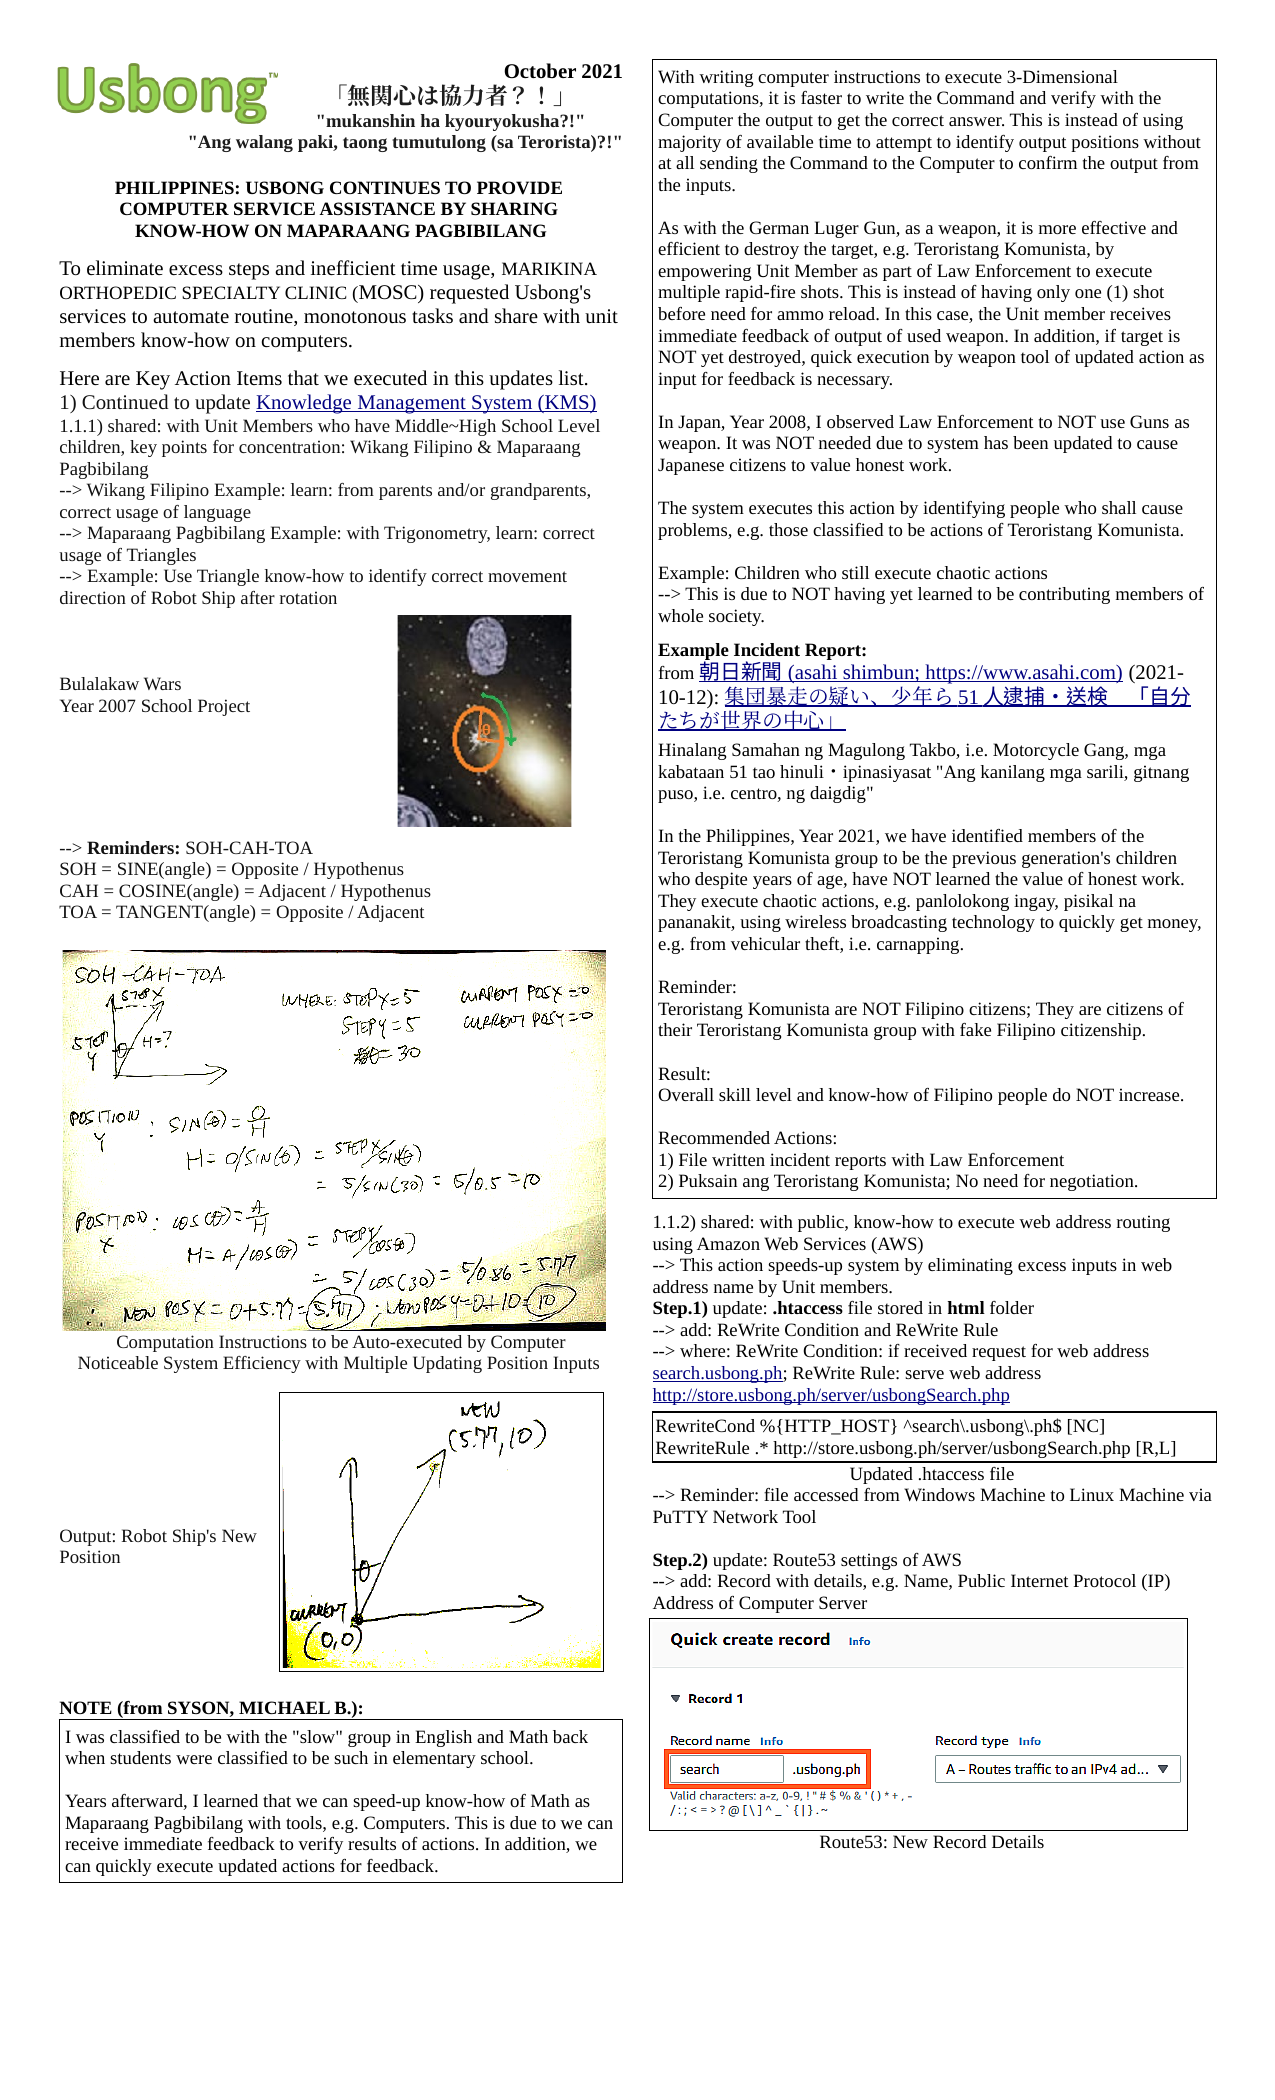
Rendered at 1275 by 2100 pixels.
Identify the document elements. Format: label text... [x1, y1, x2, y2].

text 1) Continued to update Knowledge Management System (KMS) [59, 390, 623, 414]
subtitle --> Reminders: SOH-CAH-TOA SOH = SINE(angle) = Opposite / Hypothenus CAH = COSINE(angle) = Adjacent / Hypothenus TOA = TANGENT(angle) = Opposite / Adjacent [59, 837, 623, 923]
text October 2021 [59, 59, 623, 83]
text KNOW-HOW ON MAPARAANG PAGBIBILANG [59, 220, 623, 241]
text Output: Robot Ship's New Position [59, 1525, 279, 1568]
text Step.2) update: Route53 settings of AWS [652, 1549, 1216, 1570]
text --> add: Record with details, e.g. Name, Public Internet Protocol (IP) Address of Computer Server [652, 1570, 1216, 1613]
text PHILIPPINES: USBONG CONTINU​ES TO PROVIDE [59, 177, 623, 198]
text [572, 673, 623, 695]
text Bulalakaw Wars [59, 673, 397, 695]
picture [57, 63, 278, 124]
text Updated .htaccess file [652, 1463, 1216, 1484]
table_header RewriteCond %{HTTP_HOST} ^search\.usbong\.ph$ [NC] RewriteRule .* http://store.usbong.ph/server/usbongSearch.php [R,L] [653, 1413, 1216, 1461]
text NOTE (from SYSON, MICHAEL B.): [59, 1697, 623, 1719]
text --> Reminder: file accessed from Windows Machine to Linux Machine via PuTTY Network Tool [652, 1484, 1216, 1527]
table_header I was classified to be with the "slow" group in English and Math back when students were classified to be such in elementary school. Years afterward, I learned that we can speed-up know-how of Math as Maparaang Pagbibilang with tools, e.g. Computers. This is due to we can receive immediate feedback to verify results of actions. In addition, we can quickly execute updated actions for feedback. [60, 1720, 622, 1882]
text [572, 695, 623, 716]
text COMPUTER SERVICE ASSISTANCE BY SHARING [59, 198, 623, 220]
text --> Maparaang Pagbibilang Example: with Trigonometry, learn: correct usage of Triangles [59, 522, 623, 565]
text To eliminate excess steps and inefficient time usage, MARIKINA ORTHOPEDIC SPECIALTY CLINIC (MOSC) requested Usbong's services to automate routine, monotonous tasks and share with unit members know-how on computers. [59, 256, 623, 352]
subtitle 1.1.2) shared: with public, know-how to execute web address routing using Amazon Web Services (AWS) --> This action speeds-up system by eliminating excess inputs in web address name by Unit members. Step.1) update: .htaccess file stored in html folder --> add: ReWrite Condition and ReWrite Rule --> where: ReWrite Condition: if received request for web address search.usbong.ph; ReWrite Rule: serve web address http://store.usbong.ph/server/usbongSearch.php [652, 1211, 1216, 1405]
subtitle Route53: New Record Details [652, 1827, 1216, 1852]
text [604, 1525, 623, 1568]
text ｢無関心は協力者？！｣ [278, 83, 623, 109]
text "Ang walang paki, taong tumutulong (sa Terorista)?!" [59, 131, 623, 153]
table_header With writing computer instructions to execute 3-Dimensional computations, it is faster to write the Command and verify with the Computer the output to get the correct answer. This is instead of using majority of available time to attempt to identify output positions without at all sending the Command to the Computer to confirm the output from the inputs. As with the German Luger Gun, as a weapon, it is more effective and efficient to destroy the target, e.g. Teroristang Komunista, by empowering Unit Member as part of Law Enforcement to execute multiple rapid-fire shots. This is instead of having only one (1) shot before need for ammo reload. In this case, the Unit member receives immediate feedback of output of used weapon. In addition, if target is NOT yet destroyed, quick execution by weapon tool of updated action as input for feedback is necessary. In Japan, Year 2008, I observed Law Enforcement to NOT use Guns as weapon. It was NOT needed due to system has been updated to cause Japanese citizens to value honest work. The system executes this action by identifying people who shall cause problems, e.g. those classified to be actions of Teroristang Komunista. Example: Children who still execute chaotic actions --> This is due to NOT having yet learned to be contributing members of whole society. Example Incident Report: from 朝日新聞 (asahi shimbun; https://www.asahi.com) (2021-10-12): 集団暴走の疑い、少年ら51人逮捕・送検 「自分たちが世界の中心」 Hinalang Samahan ng Magulong Takbo, i.e. Motorcycle Gang, mga kabataan 51 tao hinuli・ipinasiyasat "Ang kanilang mga sarili, gitnang puso, i.e. centro, ng daigdig" In the Philippines, Year 2021, we have identified members of the Teroristang Komunista group to be the previous generation's children who despite years of age, have NOT learned the value of honest work. They execute chaotic actions, e.g. panlolokong ingay, pisikal na pananakit, using wireless broadcasting technology to quickly get money, e.g. from vehicular theft, i.e. carnapping. Reminder: Teroristang Komunista are NOT Filipino citizens; They are citizens of their Teroristang Komunista group with fake Filipino citizenship. Result: Overall skill level and know-how of Filipino people do NOT increase. Recommended Actions: 1) File written incident reports with Law Enforcement 2) Puksain ang Teroristang Komunista; No need for negotiation. [653, 60, 1216, 1197]
picture [652, 1622, 1184, 1827]
text 1.1.1) shared: with Unit Members who have Middle~High School Level children, key points for concentration: Wikang Filipino & Maparaang Pagbibilang [59, 414, 623, 479]
subtitle [650, 1619, 1187, 1830]
text "mukanshin ha kyouryokusha?!" [59, 109, 623, 131]
text --> Wikang Filipino Example: learn: from parents and/or grandparents, correct usage of language [59, 479, 623, 522]
text Noticeable System Efficiency with Multiple Updating Position Inputs [59, 1352, 623, 1374]
text Computation Instructions to be Auto-executed by Computer [59, 929, 623, 1352]
text Year 2007 School Project [59, 695, 397, 716]
text --> Example: Use Triangle know-how to identify correct movement direction of Robot Ship after rotation [59, 565, 623, 608]
text Here are Key Action Items that we executed in this updates list. [59, 366, 623, 390]
picture [397, 615, 572, 827]
